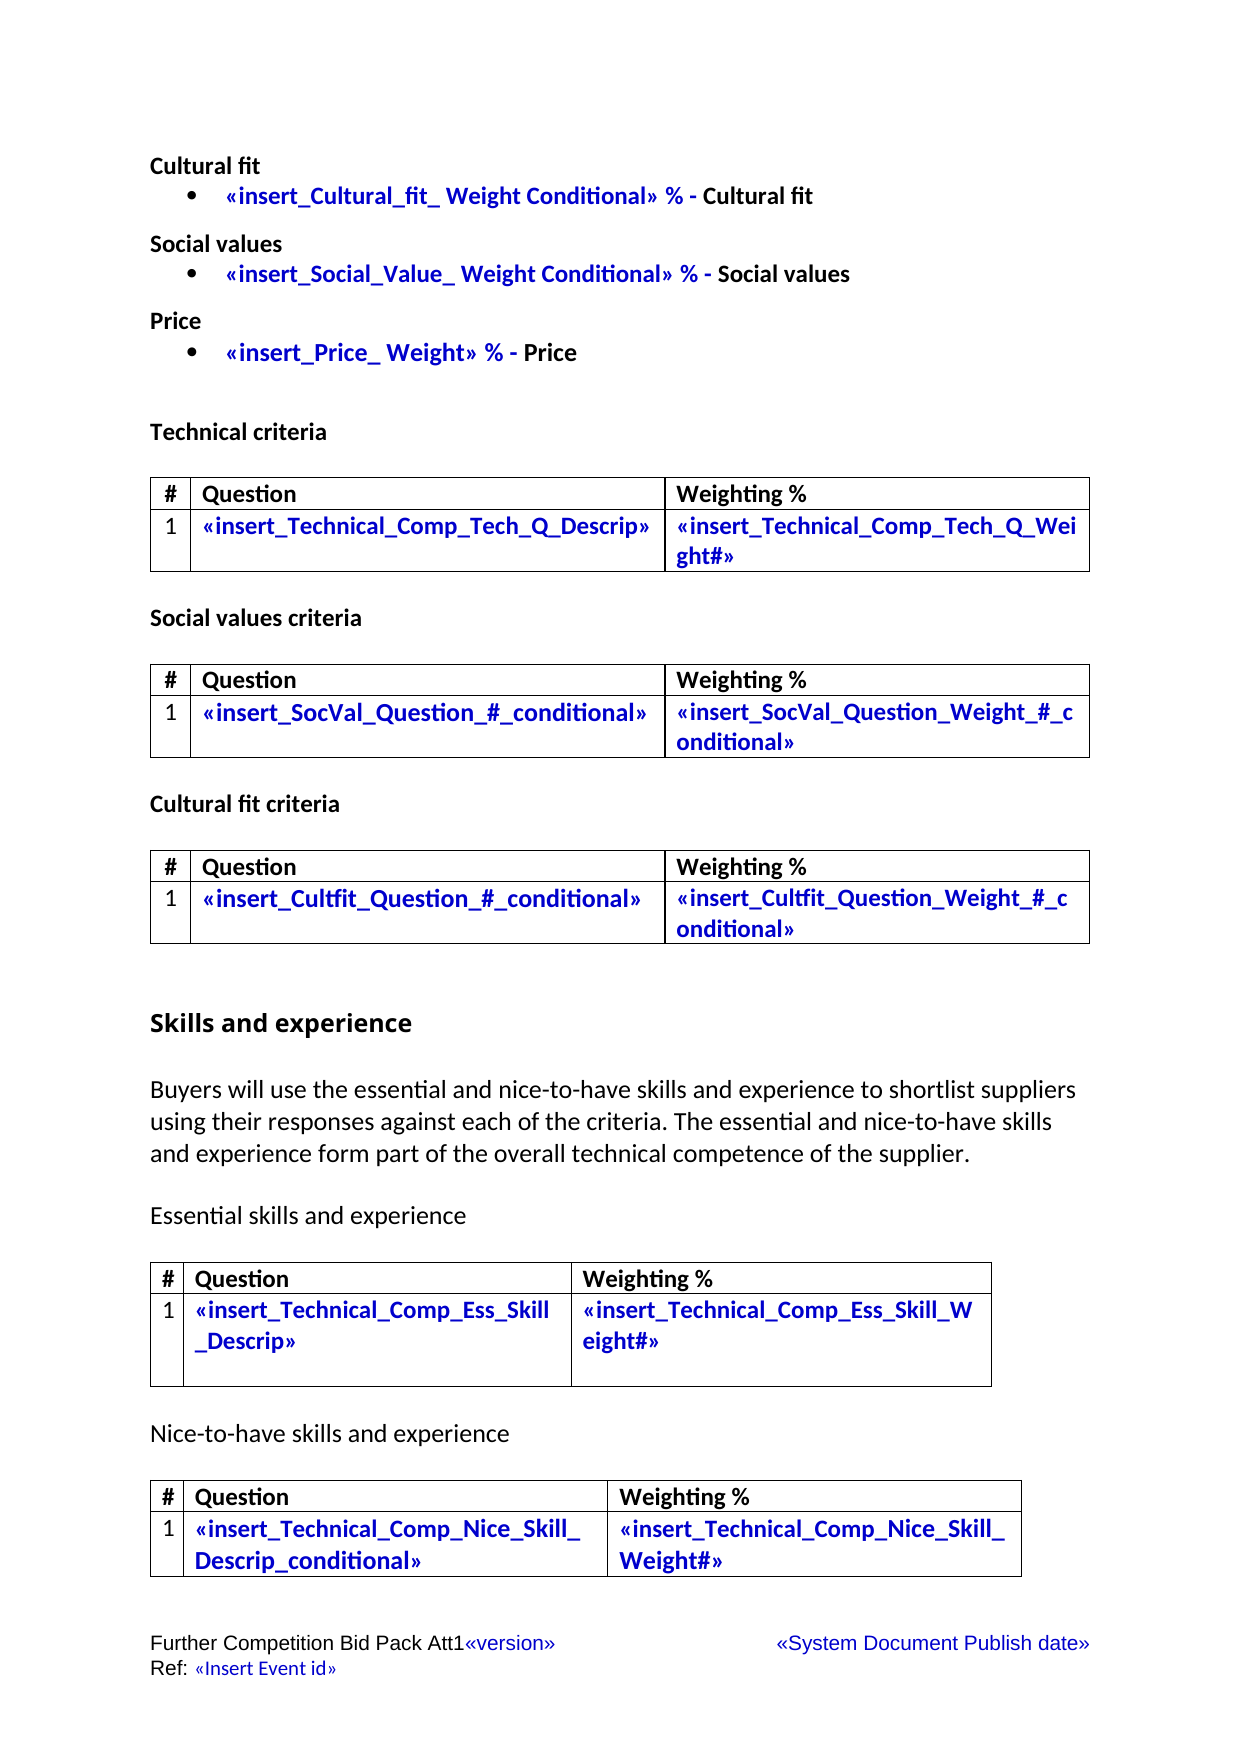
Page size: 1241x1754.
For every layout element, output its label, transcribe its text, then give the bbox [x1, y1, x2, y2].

table_cell 1 [151, 882, 190, 943]
table_cell «insert_Technical_Comp_Tech_Q_Descrip» [191, 510, 664, 571]
text Social values criteria [150, 602, 1090, 633]
table_header # [151, 1481, 183, 1511]
list «insert_Cultural_fit_ Weight Conditional» % - Cultural fit [187, 181, 1090, 211]
table_cell «insert_Technical_Comp_Ess_Skill_Descrip» [184, 1294, 571, 1386]
text Nice-to-have skills and experience [150, 1417, 1090, 1449]
list «insert_Social_Value_ Weight Conditional» % - Social values [187, 258, 1090, 289]
table_cell «insert_Technical_Comp_Tech_Q_Weight#» [666, 510, 1089, 571]
table_cell 1 [151, 1294, 183, 1386]
table_cell 1 [151, 696, 190, 757]
table_cell «insert_SocVal_Question_#_conditional» [191, 696, 664, 757]
table_cell «insert_Technical_Comp_Nice_Skill_Weight#» [608, 1512, 1021, 1576]
text Cultural fit criteria [150, 789, 1090, 819]
table_header Question [191, 478, 664, 509]
table_header Weighting % [572, 1263, 991, 1293]
text Technical criteria [150, 416, 1090, 447]
table_cell 1 [151, 1512, 183, 1576]
table_header # [151, 1263, 183, 1293]
table_header Question [184, 1263, 571, 1293]
table_header Question [191, 665, 664, 695]
table_header Weighting % [666, 478, 1089, 509]
table_header Question [191, 851, 664, 881]
table_cell «insert_SocVal_Question_Weight_#_conditional» [666, 696, 1089, 757]
table_cell «insert_Technical_Comp_Ess_Skill_Weight#» [572, 1294, 991, 1386]
text Essential skills and experience [150, 1199, 1090, 1231]
table_header # [151, 478, 190, 509]
table_header Weighting % [666, 851, 1089, 881]
table_header Weighting % [608, 1481, 1021, 1511]
table_cell «insert_Cultfit_Question_#_conditional» [191, 882, 664, 943]
table_header # [151, 851, 190, 881]
table_cell 1 [151, 510, 190, 571]
table_header # [151, 665, 190, 695]
table_cell «insert_Cultfit_Question_Weight_#_conditional» [666, 882, 1089, 943]
text Social values [150, 228, 1090, 258]
text Cultural fit [150, 150, 1090, 181]
text Skills and experience [150, 1005, 1090, 1039]
text Buyers will use the essential and nice-to-have skills and experience to shortlist suppliers using their responses against each of the criteria. The essential and nice-to-have skills and experience form part of the overall technical competence of the supplier. [150, 1073, 1090, 1169]
table_header Question [184, 1481, 607, 1511]
table_header Weighting % [666, 665, 1089, 695]
list «insert_Price_ Weight» % - Price [187, 336, 1090, 368]
text Price [150, 305, 1090, 336]
table_cell «insert_Technical_Comp_Nice_Skill_Descrip_conditional» [184, 1512, 607, 1576]
